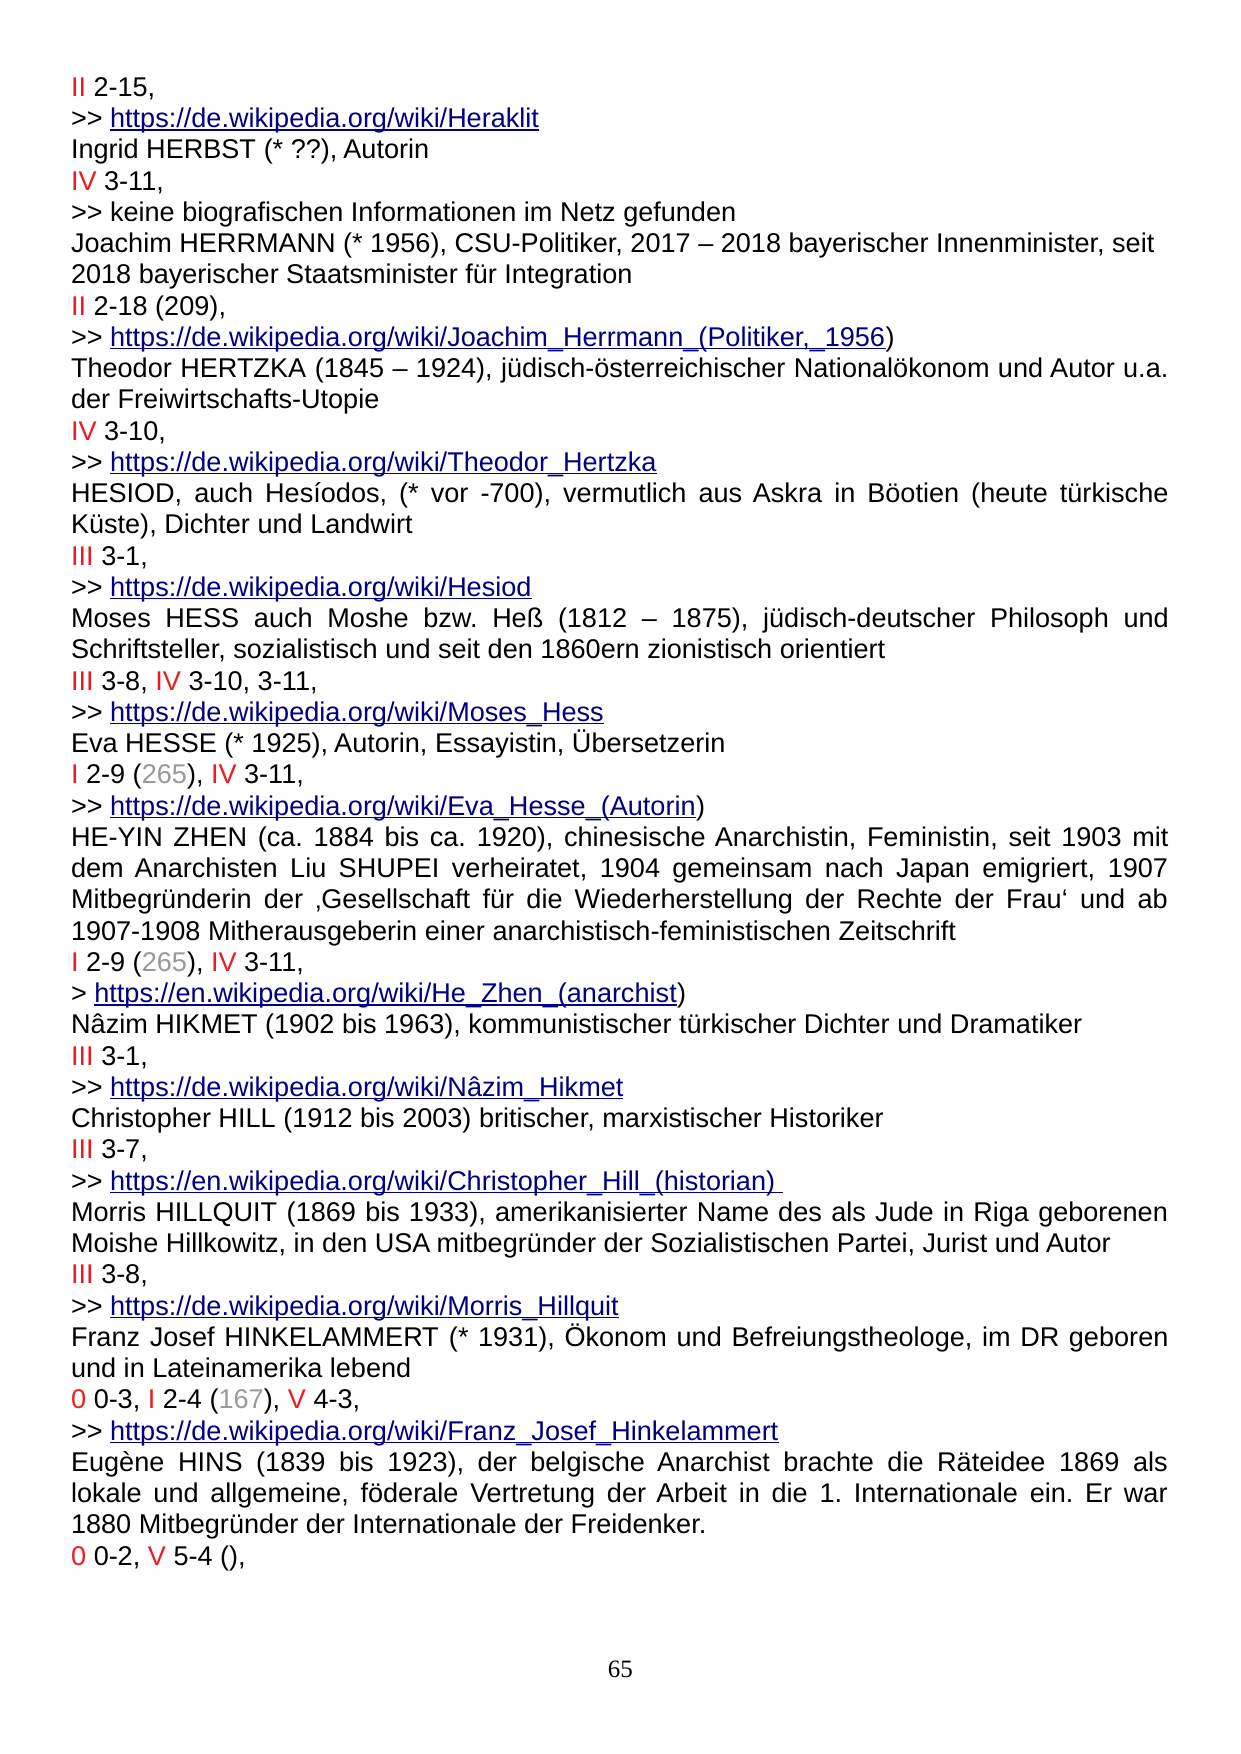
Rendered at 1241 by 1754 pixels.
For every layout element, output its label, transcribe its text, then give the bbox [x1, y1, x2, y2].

subtitle Morris HILLQUIT (1869 bis 1933), amerikanisierter Name des als Jude in Riga geborenen Moishe Hillkowitz, in den USA mitbegründer der Sozialistischen Partei, Jurist und Autor [71, 1196, 1169, 1258]
subtitle Ingrid HERBST (* ??), Autorin [71, 133, 1169, 164]
subtitle IV 3-11, [71, 164, 1169, 196]
subtitle Franz Josef HINKELAMMERT (* 1931), Ökonom und Befreiungstheologe, im DR geboren und in Lateinamerika lebend [71, 1321, 1169, 1383]
subtitle >> https://de.wikipedia.org/wiki/Heraklit [71, 102, 1169, 133]
subtitle HE-YIN ZHEN (ca. 1884 bis ca. 1920), chinesische Anarchistin, Feministin, seit 1903 mit dem Anarchisten Liu SHUPEI verheiratet, 1904 gemeinsam nach Japan emigriert, 1907 Mitbegründerin der ‚Gesellschaft für die Wiederherstellung der Rechte der Frau‘ und ab 1907-1908 Mitherausgeberin einer anarchistisch-feministischen Zeitschrift [71, 821, 1169, 946]
subtitle >> https://de.wikipedia.org/wiki/Joachim_Herrmann_(Politiker,_1956) [71, 321, 1169, 352]
subtitle HESIOD, auch Hesíodos, (* vor -700), vermutlich aus Askra in Böotien (heute türkische Küste), Dichter und Landwirt [71, 477, 1169, 539]
subtitle >> https://de.wikipedia.org/wiki/Franz_Josef_Hinkelammert [71, 1414, 1169, 1446]
subtitle 0 0-2, V 5-4 (), [71, 1539, 1169, 1571]
subtitle >> https://de.wikipedia.org/wiki/Theodor_Hertzka [71, 446, 1169, 477]
subtitle II 2-15, [71, 71, 1169, 102]
subtitle Nâzim HIKMET (1902 bis 1963), kommunistischer türkischer Dichter und Dramatiker [71, 1008, 1169, 1039]
subtitle I 2-9 (265), IV 3-11, [71, 946, 1169, 977]
subtitle >> https://en.wikipedia.org/wiki/Christopher_Hill_(historian) [71, 1164, 1169, 1196]
subtitle >> https://de.wikipedia.org/wiki/Nâzim_Hikmet [71, 1071, 1169, 1102]
subtitle 0 0-3, I 2-4 (167), V 4-3, [71, 1383, 1169, 1414]
subtitle Theodor HERTZKA (1845 – 1924), jüdisch-österreichischer Nationalökonom und Autor u.a. der Freiwirtschafts-Utopie [71, 352, 1169, 414]
subtitle Joachim HERRMANN (* 1956), CSU-Politiker, 2017 – 2018 bayerischer Innenminister, seit 2018 bayerischer Staatsminister für Integration [71, 227, 1169, 289]
subtitle IV 3-10, [71, 414, 1169, 446]
subtitle II 2-18 (209), [71, 289, 1169, 321]
subtitle I 2-9 (265), IV 3-11, [71, 758, 1169, 789]
subtitle Eva HESSE (* 1925), Autorin, Essayistin, Übersetzerin [71, 727, 1169, 758]
subtitle >> https://de.wikipedia.org/wiki/Moses_Hess [71, 696, 1169, 727]
subtitle >> https://de.wikipedia.org/wiki/Morris_Hillquit [71, 1289, 1169, 1321]
subtitle III 3-8, IV 3-10, 3-11, [71, 664, 1169, 696]
subtitle > https://en.wikipedia.org/wiki/He_Zhen_(anarchist) [71, 977, 1169, 1008]
subtitle III 3-1, [71, 539, 1169, 571]
subtitle >> https://de.wikipedia.org/wiki/Hesiod [71, 571, 1169, 602]
subtitle Christopher HILL (1912 bis 2003) britischer, marxistischer Historiker [71, 1102, 1169, 1133]
subtitle Eugène HINS (1839 bis 1923), der belgische Anarchist brachte die Räteidee 1869 als lokale und allgemeine, föderale Vertretung der Arbeit in die 1. Internationale ein. Er war 1880 Mitbegründer der Internationale der Freidenker. [71, 1446, 1169, 1539]
subtitle >> https://de.wikipedia.org/wiki/Eva_Hesse_(Autorin) [71, 789, 1169, 821]
subtitle >> keine biografischen Informationen im Netz gefunden [71, 196, 1169, 227]
subtitle Moses HESS auch Moshe bzw. Heß (1812 – 1875), jüdisch-deutscher Philosoph und Schriftsteller, sozialistisch und seit den 1860ern zionistisch orientiert [71, 602, 1169, 664]
subtitle III 3-1, [71, 1039, 1169, 1071]
subtitle III 3-7, [71, 1133, 1169, 1164]
subtitle III 3-8, [71, 1258, 1169, 1289]
